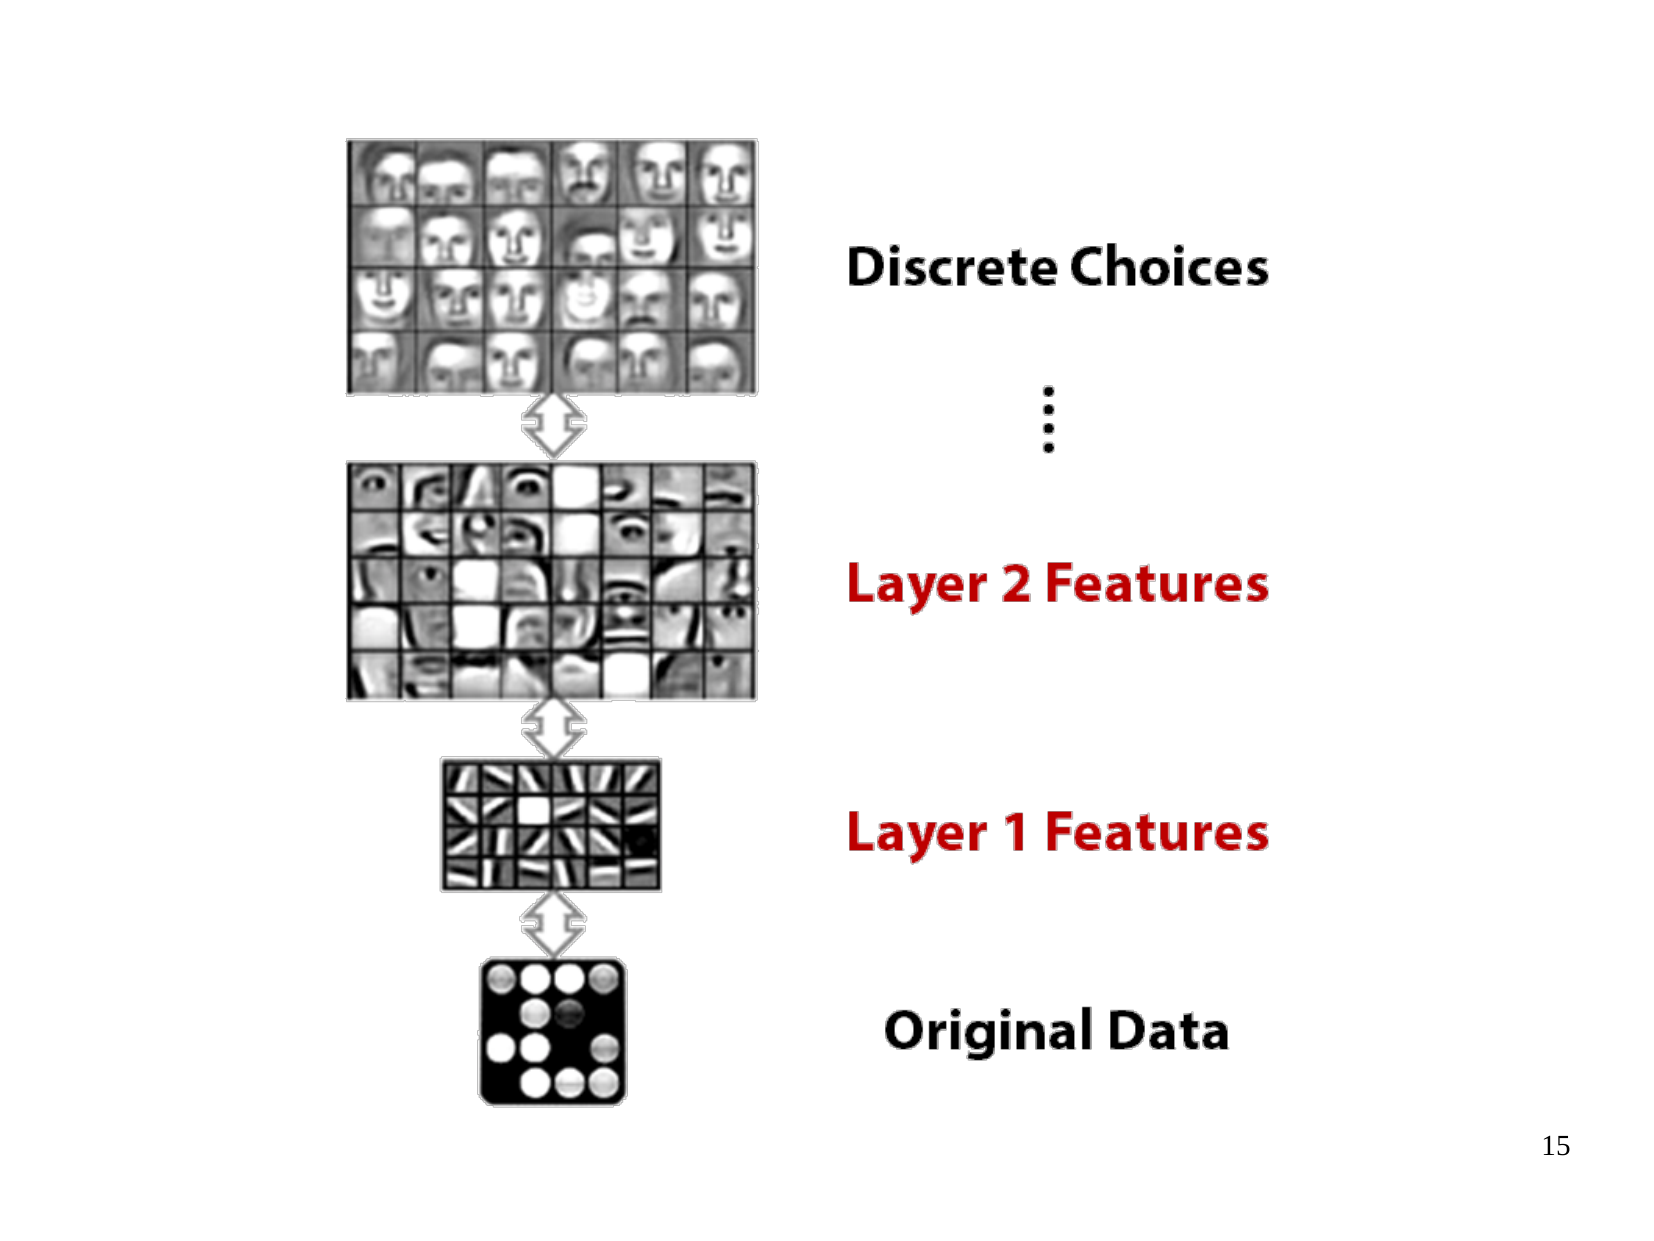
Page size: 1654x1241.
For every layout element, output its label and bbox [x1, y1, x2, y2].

picture [345, 134, 1284, 1109]
